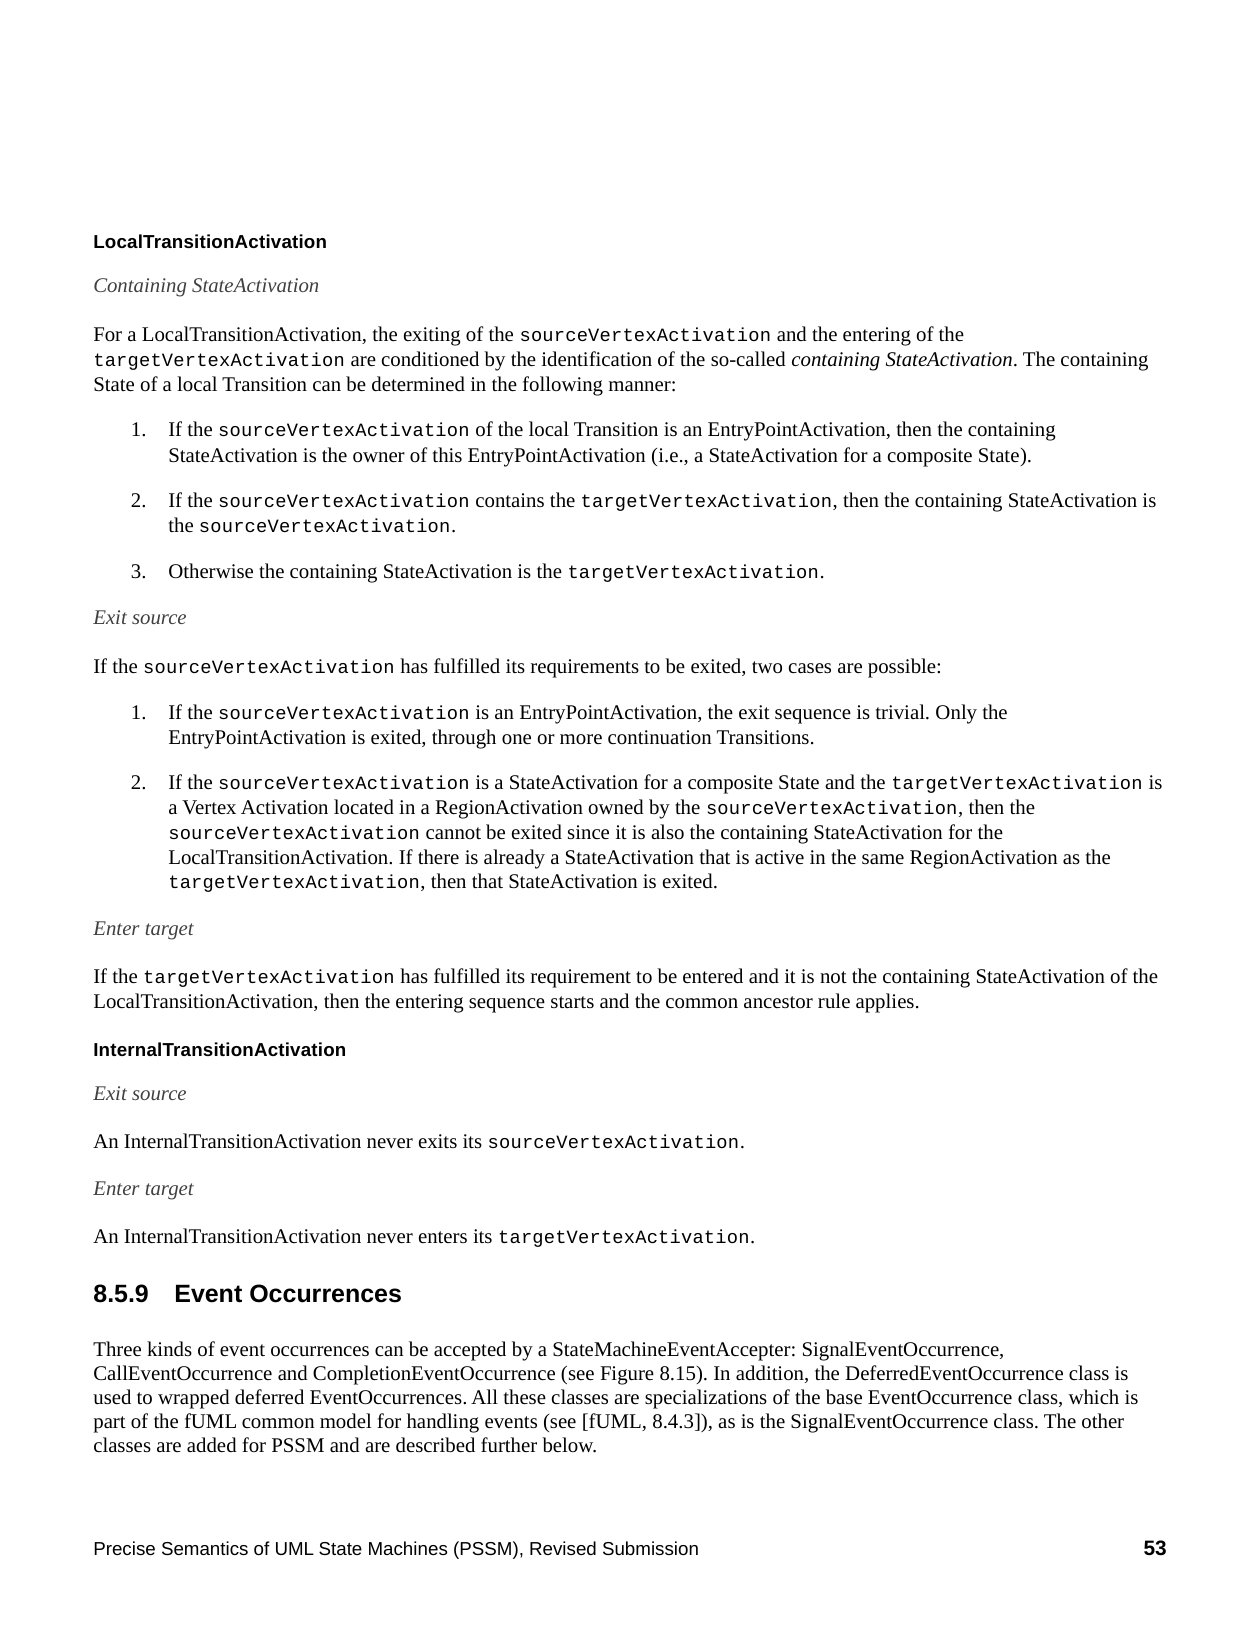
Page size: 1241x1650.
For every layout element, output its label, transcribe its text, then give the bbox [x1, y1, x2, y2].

text An InternalTransitionActivation never enters its targetVertexActivation. [93, 1224, 1164, 1249]
list If the sourceVertexActivation is a StateActivation for a composite State and the targetVertexActivation is a Vertex Activation located in a RegionActivation owned by the sourceVertexActivation, then the sourceVertexActivation cannot be exited since it is also the containing StateActivation for the LocalTransitionActivation. If there is already a StateActivation that is active in the same RegionActivation as the targetVertexActivation, then that StateActivation is exited. [131, 770, 1164, 894]
text Three kinds of event occurrences can be accepted by a StateMachineEventAccepter: SignalEventOccurrence, CallEventOccurrence and CompletionEventOccurrence (see Figure 8.15). In addition, the DeferredEventOccurrence class is used to wrapped deferred EventOccurrences. All these classes are specializations of the base EventOccurrence class, which is part of the fUML common model for handling events (see [fUML, 8.4.3]), as is the SignalEventOccurrence class. The other classes are added for PSSM and are described further below. [93, 1337, 1164, 1457]
subtitle Containing StateActivation [93, 273, 1164, 297]
list If the sourceVertexActivation is an EntryPointActivation, the exit sequence is trivial. Only the EntryPointActivation is exited, through one or more continuation Transitions. [131, 700, 1164, 749]
list If the sourceVertexActivation of the local Transition is an EntryPointActivation, then the containing StateActivation is the owner of this EntryPointActivation (i.e., a StateActivation for a composite State). [131, 417, 1164, 467]
subtitle Event Occurrences [93, 1278, 1164, 1308]
text If the sourceVertexActivation has fulfilled its requirements to be exited, two cases are possible: [93, 654, 1164, 679]
text If the targetVertexActivation has fulfilled its requirement to be entered and it is not the containing StateActivation of the LocalTransitionActivation, then the entering sequence starts and the common ancestor rule applies. [93, 964, 1164, 1013]
subtitle LocalTransitionActivation [93, 231, 1164, 253]
subtitle Exit source [93, 605, 1164, 629]
list Otherwise the containing StateActivation is the targetVertexActivation. [131, 559, 1164, 584]
subtitle InternalTransitionActivation [93, 1038, 1164, 1060]
text For a LocalTransitionActivation, the exiting of the sourceVertexActivation and the entering of the targetVertexActivation are conditioned by the identification of the so-called containing StateActivation. The containing State of a local Transition can be determined in the following manner: [93, 322, 1164, 396]
list If the sourceVertexActivation contains the targetVertexActivation, then the containing StateActivation is the sourceVertexActivation. [131, 488, 1164, 538]
subtitle Exit source [93, 1081, 1164, 1105]
subtitle Enter target [93, 916, 1164, 939]
text An InternalTransitionActivation never exits its sourceVertexActivation. [93, 1129, 1164, 1154]
subtitle Enter target [93, 1176, 1164, 1199]
